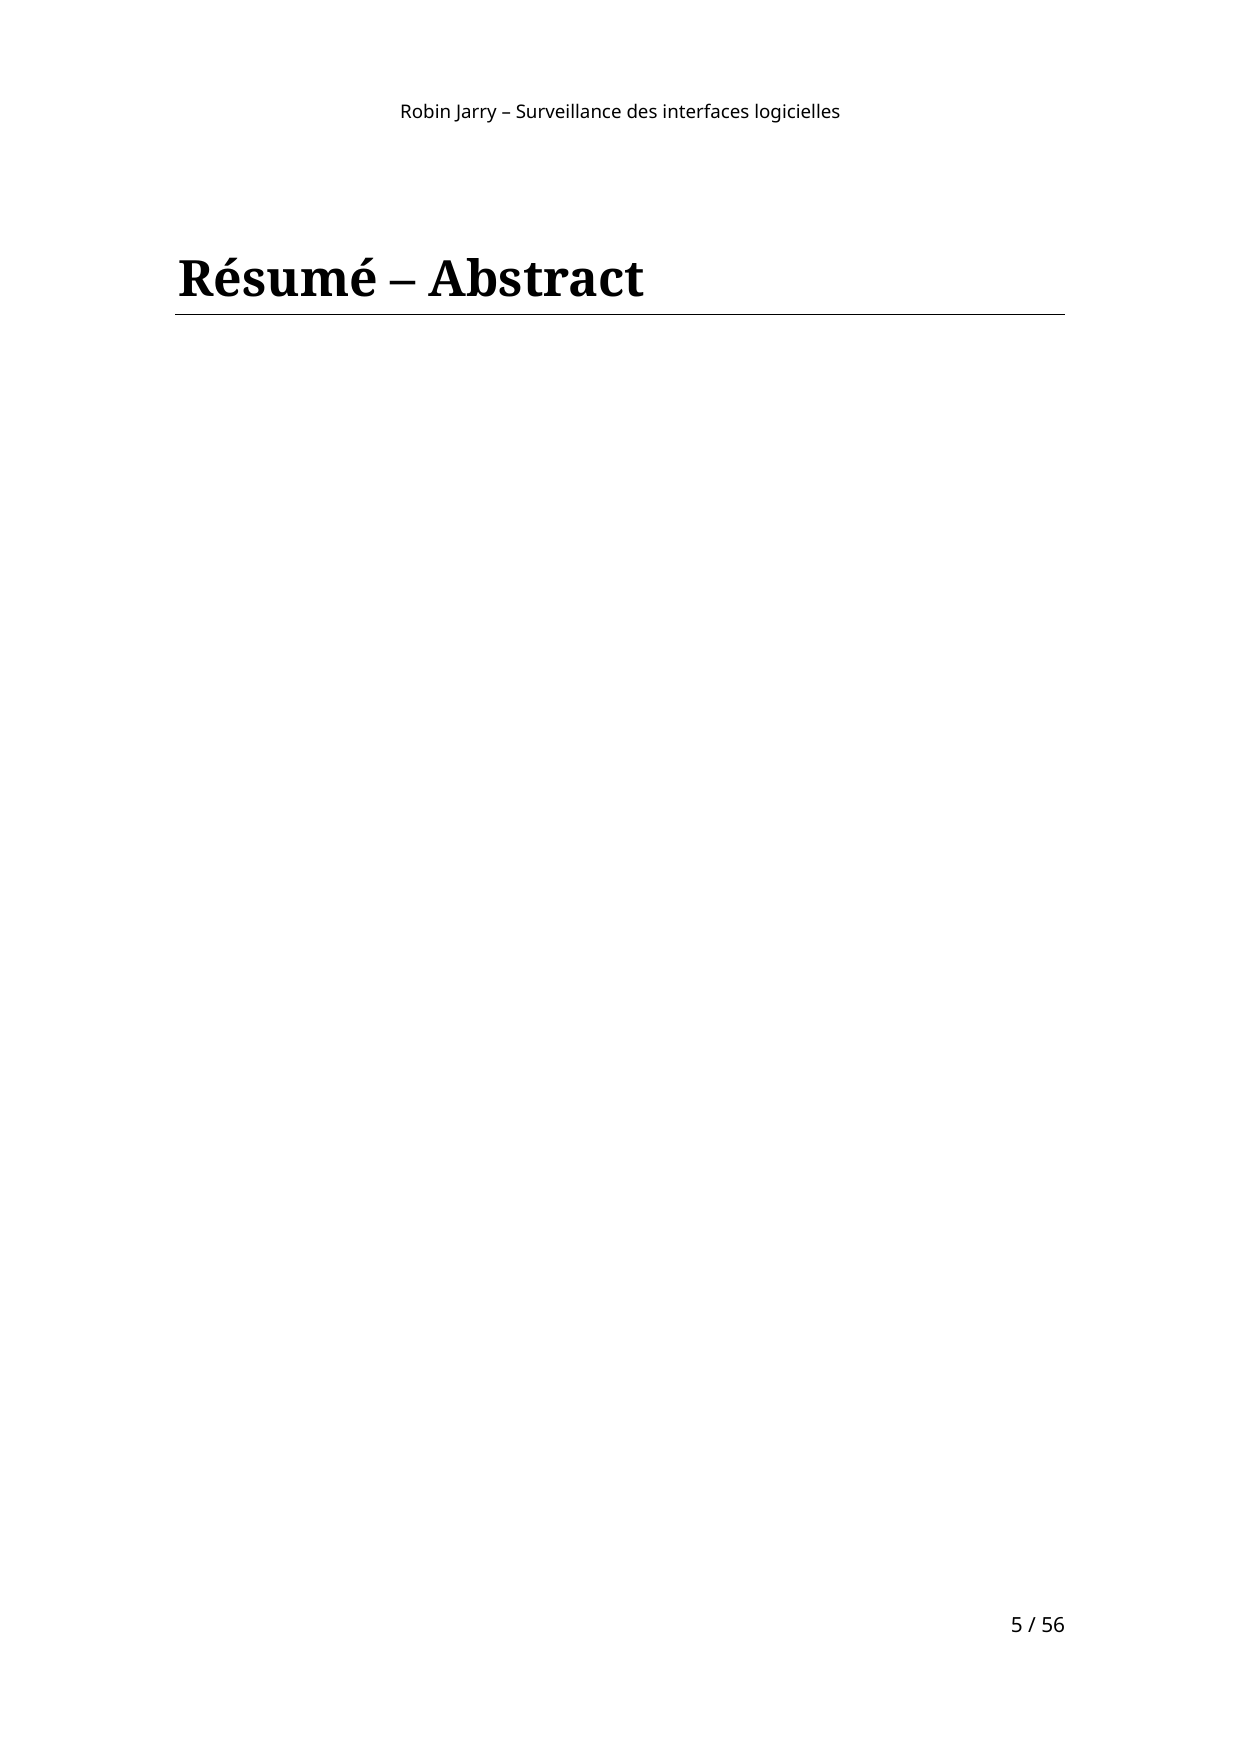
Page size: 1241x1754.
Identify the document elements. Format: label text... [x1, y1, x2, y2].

subtitle Résumé – Abstract [175, 240, 1065, 314]
